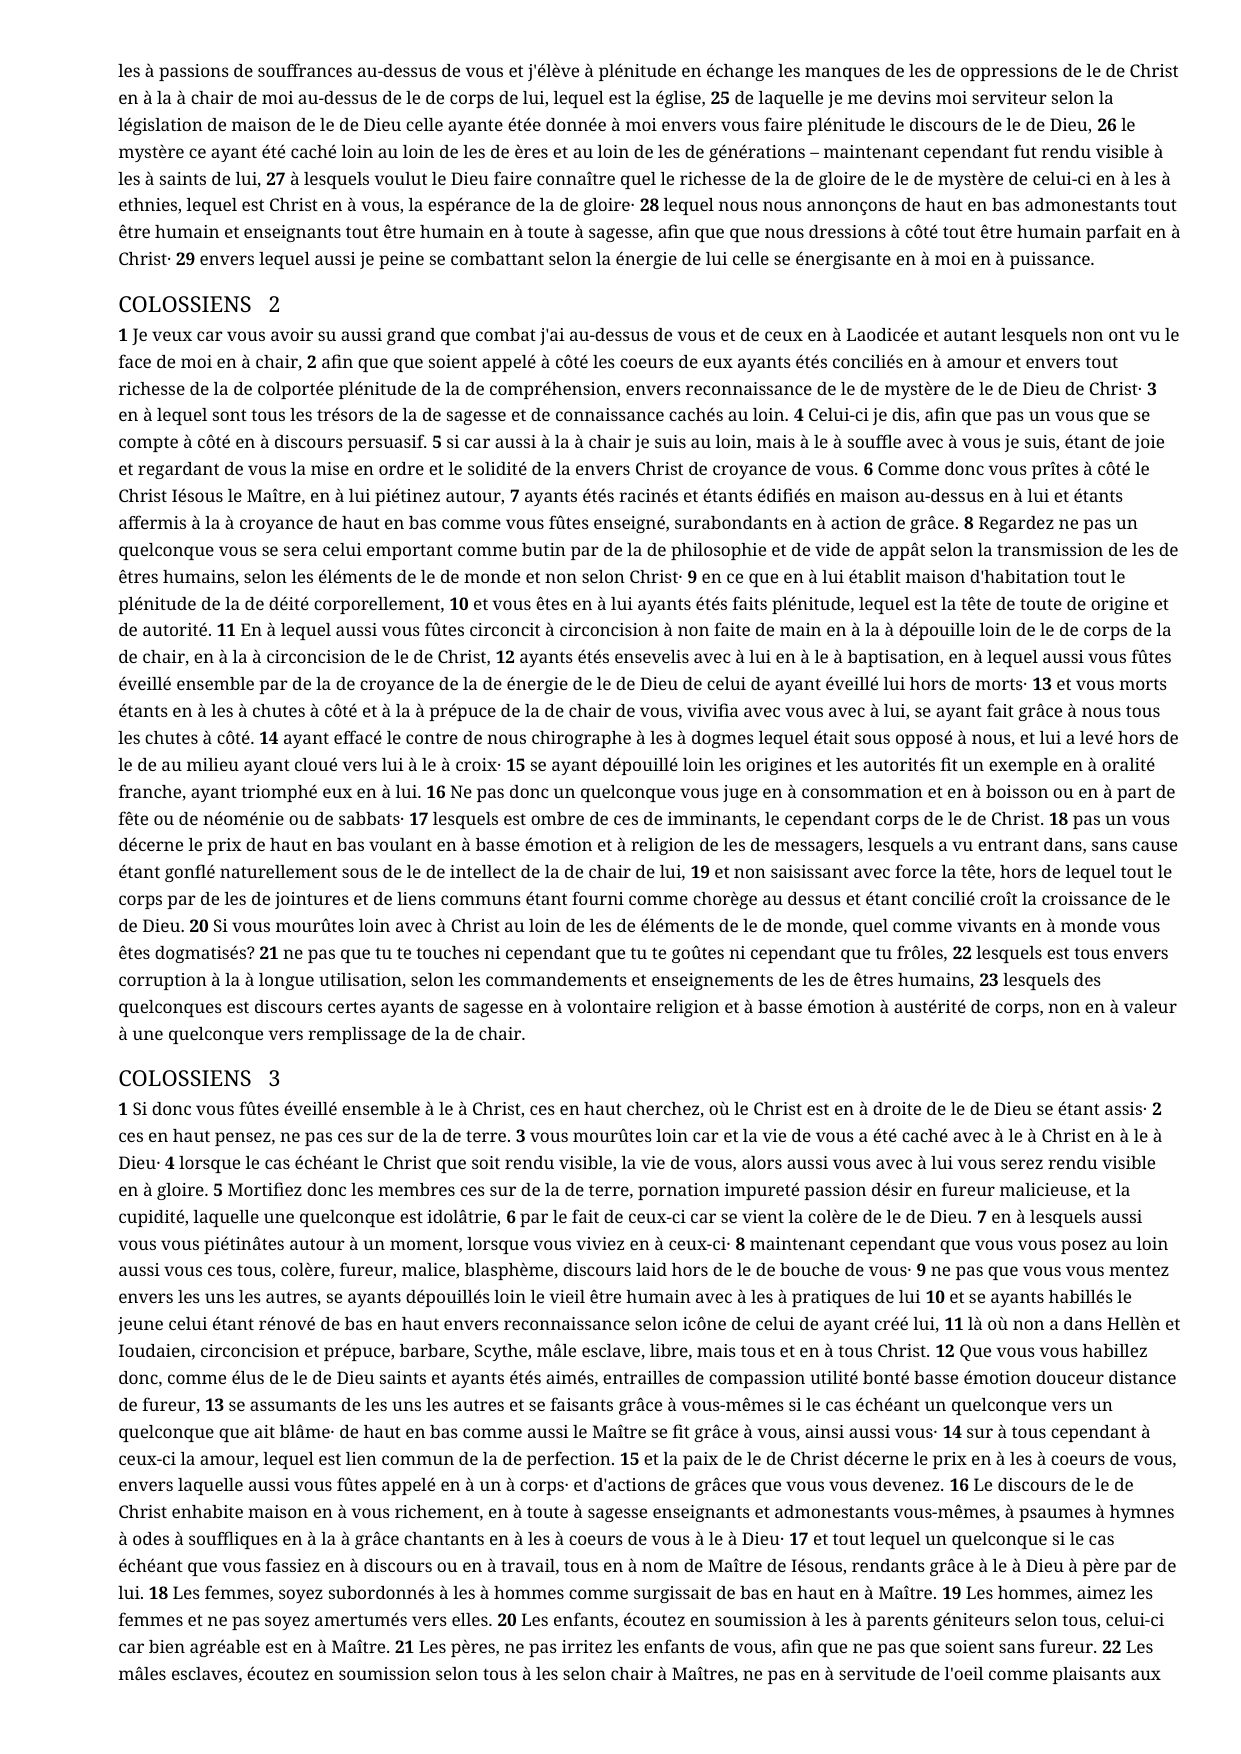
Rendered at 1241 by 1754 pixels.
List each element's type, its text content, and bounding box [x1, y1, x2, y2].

text 1 Si donc vous fûtes éveillé ensemble à le à Christ, ces en haut cherchez, où le Christ est en à droite de le de Dieu se étant assis· 2 ces en haut pensez, ne pas ces sur de la de terre. 3 vous mourûtes loin car et la vie de vous a été caché avec à le à Christ en à le à Dieu· 4 lorsque le cas échéant le Christ que soit rendu visible, la vie de vous, alors aussi vous avec à lui vous serez rendu visible en à gloire. 5 Mortifiez donc les membres ces sur de la de terre, pornation impureté passion désir en fureur malicieuse, et la cupidité, laquelle une quelconque est idolâtrie, 6 par le fait de ceux-ci car se vient la colère de le de Dieu. 7 en à lesquels aussi vous vous piétinâtes autour à un moment, lorsque vous viviez en à ceux-ci· 8 maintenant cependant que vous vous posez au loin aussi vous ces tous, colère, fureur, malice, blasphème, discours laid hors de le de bouche de vous· 9 ne pas que vous vous mentez envers les uns les autres, se ayants dépouillés loin le vieil être humain avec à les à pratiques de lui 10 et se ayants habillés le jeune celui étant rénové de bas en haut envers reconnaissance selon icône de celui de ayant créé lui, 11 là où non a dans Hellèn et Ioudaien, circoncision et prépuce, barbare, Scythe, mâle esclave, libre, mais tous et en à tous Christ. 12 Que vous vous habillez donc, comme élus de le de Dieu saints et ayants étés aimés, entrailles de compassion utilité bonté basse émotion douceur distance de fureur, 13 se assumants de les uns les autres et se faisants grâce à vous-mêmes si le cas échéant un quelconque vers un quelconque que ait blâme· de haut en bas comme aussi le Maître se fit grâce à vous, ainsi aussi vous· 14 sur à tous cependant à ceux-ci la amour, lequel est lien commun de la de perfection. 15 et la paix de le de Christ décerne le prix en à les à coeurs de vous, envers laquelle aussi vous fûtes appelé en à un à corps· et d'actions de grâces que vous vous devenez. 16 Le discours de le de Christ enhabite maison en à vous richement, en à toute à sagesse enseignants et admonestants vous-mêmes, à psaumes à hymnes à odes à souffliques en à la à grâce chantants en à les à coeurs de vous à le à Dieu· 17 et tout lequel un quelconque si le cas échéant que vous fassiez en à discours ou en à travail, tous en à nom de Maître de Iésous, rendants grâce à le à Dieu à père par de lui. 18 Les femmes, soyez subordonnés à les à hommes comme surgissait de bas en haut en à Maître. 19 Les hommes, aimez les femmes et ne pas soyez amertumés vers elles. 20 Les enfants, écoutez en soumission à les à parents géniteurs selon tous, celui-ci car bien agréable est en à Maître. 21 Les pères, ne pas irritez les enfants de vous, afin que ne pas que soient sans fureur. 22 Les mâles esclaves, écoutez en soumission selon tous à les selon chair à Maîtres, ne pas en à servitude de l'oeil comme plaisants aux [118, 1097, 1181, 1685]
text COLOSSIENS 3 [118, 1063, 1181, 1093]
text COLOSSIENS 2 [118, 289, 1181, 318]
text les à passions de souffrances au-dessus de vous et j'élève à plénitude en échange les manques de les de oppressions de le de Christ en à la à chair de moi au-dessus de le de corps de lui, lequel est la église, 25 de laquelle je me devins moi serviteur selon la législation de maison de le de Dieu celle ayante étée donnée à moi envers vous faire plénitude le discours de le de Dieu, 26 le mystère ce ayant été caché loin au loin de les de ères et au loin de les de générations – maintenant cependant fut rendu visible à les à saints de lui, 27 à lesquels voulut le Dieu faire connaître quel le richesse de la de gloire de le de mystère de celui-ci en à les à ethnies, lequel est Christ en à vous, la espérance de la de gloire· 28 lequel nous nous annonçons de haut en bas admonestants tout être humain et enseignants tout être humain en à toute à sagesse, afin que que nous dressions à côté tout être humain parfait en à Christ· 29 envers lequel aussi je peine se combattant selon la énergie de lui celle se énergisante en à moi en à puissance. [118, 59, 1181, 271]
text 1 Je veux car vous avoir su aussi grand que combat j'ai au-dessus de vous et de ceux en à Laodicée et autant lesquels non ont vu le face de moi en à chair, 2 afin que que soient appelé à côté les coeurs de eux ayants étés conciliés en à amour et envers tout richesse de la de colportée plénitude de la de compréhension, envers reconnaissance de le de mystère de le de Dieu de Christ· 3 en à lequel sont tous les trésors de la de sagesse et de connaissance cachés au loin. 4 Celui-ci je dis, afin que pas un vous que se compte à côté en à discours persuasif. 5 si car aussi à la à chair je suis au loin, mais à le à souffle avec à vous je suis, étant de joie et regardant de vous la mise en ordre et le solidité de la envers Christ de croyance de vous. 6 Comme donc vous prîtes à côté le Christ Iésous le Maître, en à lui piétinez autour, 7 ayants étés racinés et étants édifiés en maison au-dessus en à lui et étants affermis à la à croyance de haut en bas comme vous fûtes enseigné, surabondants en à action de grâce. 8 Regardez ne pas un quelconque vous se sera celui emportant comme butin par de la de philosophie et de vide de appât selon la transmission de les de êtres humains, selon les éléments de le de monde et non selon Christ· 9 en ce que en à lui établit maison d'habitation tout le plénitude de la de déité corporellement, 10 et vous êtes en à lui ayants étés faits plénitude, lequel est la tête de toute de origine et de autorité. 11 En à lequel aussi vous fûtes circoncit à circoncision à non faite de main en à la à dépouille loin de le de corps de la de chair, en à la à circoncision de le de Christ, 12 ayants étés ensevelis avec à lui en à le à baptisation, en à lequel aussi vous fûtes éveillé ensemble par de la de croyance de la de énergie de le de Dieu de celui de ayant éveillé lui hors de morts· 13 et vous morts étants en à les à chutes à côté et à la à prépuce de la de chair de vous, vivifia avec vous avec à lui, se ayant fait grâce à nous tous les chutes à côté. 14 ayant effacé le contre de nous chirographe à les à dogmes lequel était sous opposé à nous, et lui a levé hors de le de au milieu ayant cloué vers lui à le à croix· 15 se ayant dépouillé loin les origines et les autorités fit un exemple en à oralité franche, ayant triomphé eux en à lui. 16 Ne pas donc un quelconque vous juge en à consommation et en à boisson ou en à part de fête ou de néoménie ou de sabbats· 17 lesquels est ombre de ces de imminants, le cependant corps de le de Christ. 18 pas un vous décerne le prix de haut en bas voulant en à basse émotion et à religion de les de messagers, lesquels a vu entrant dans, sans cause étant gonflé naturellement sous de le de intellect de la de chair de lui, 19 et non saisissant avec force la tête, hors de lequel tout le corps par de les de jointures et de liens communs étant fourni comme chorège au dessus et étant concilié croît la croissance de le de Dieu. 20 Si vous mourûtes loin avec à Christ au loin de les de éléments de le de monde, quel comme vivants en à monde vous êtes dogmatisés? 21 ne pas que tu te touches ni cependant que tu te goûtes ni cependant que tu frôles, 22 lesquels est tous envers corruption à la à longue utilisation, selon les commandements et enseignements de les de êtres humains, 23 lesquels des quelconques est discours certes ayants de sagesse en à volontaire religion et à basse émotion à austérité de corps, non en à valeur à une quelconque vers remplissage de la de chair. [118, 323, 1181, 1045]
